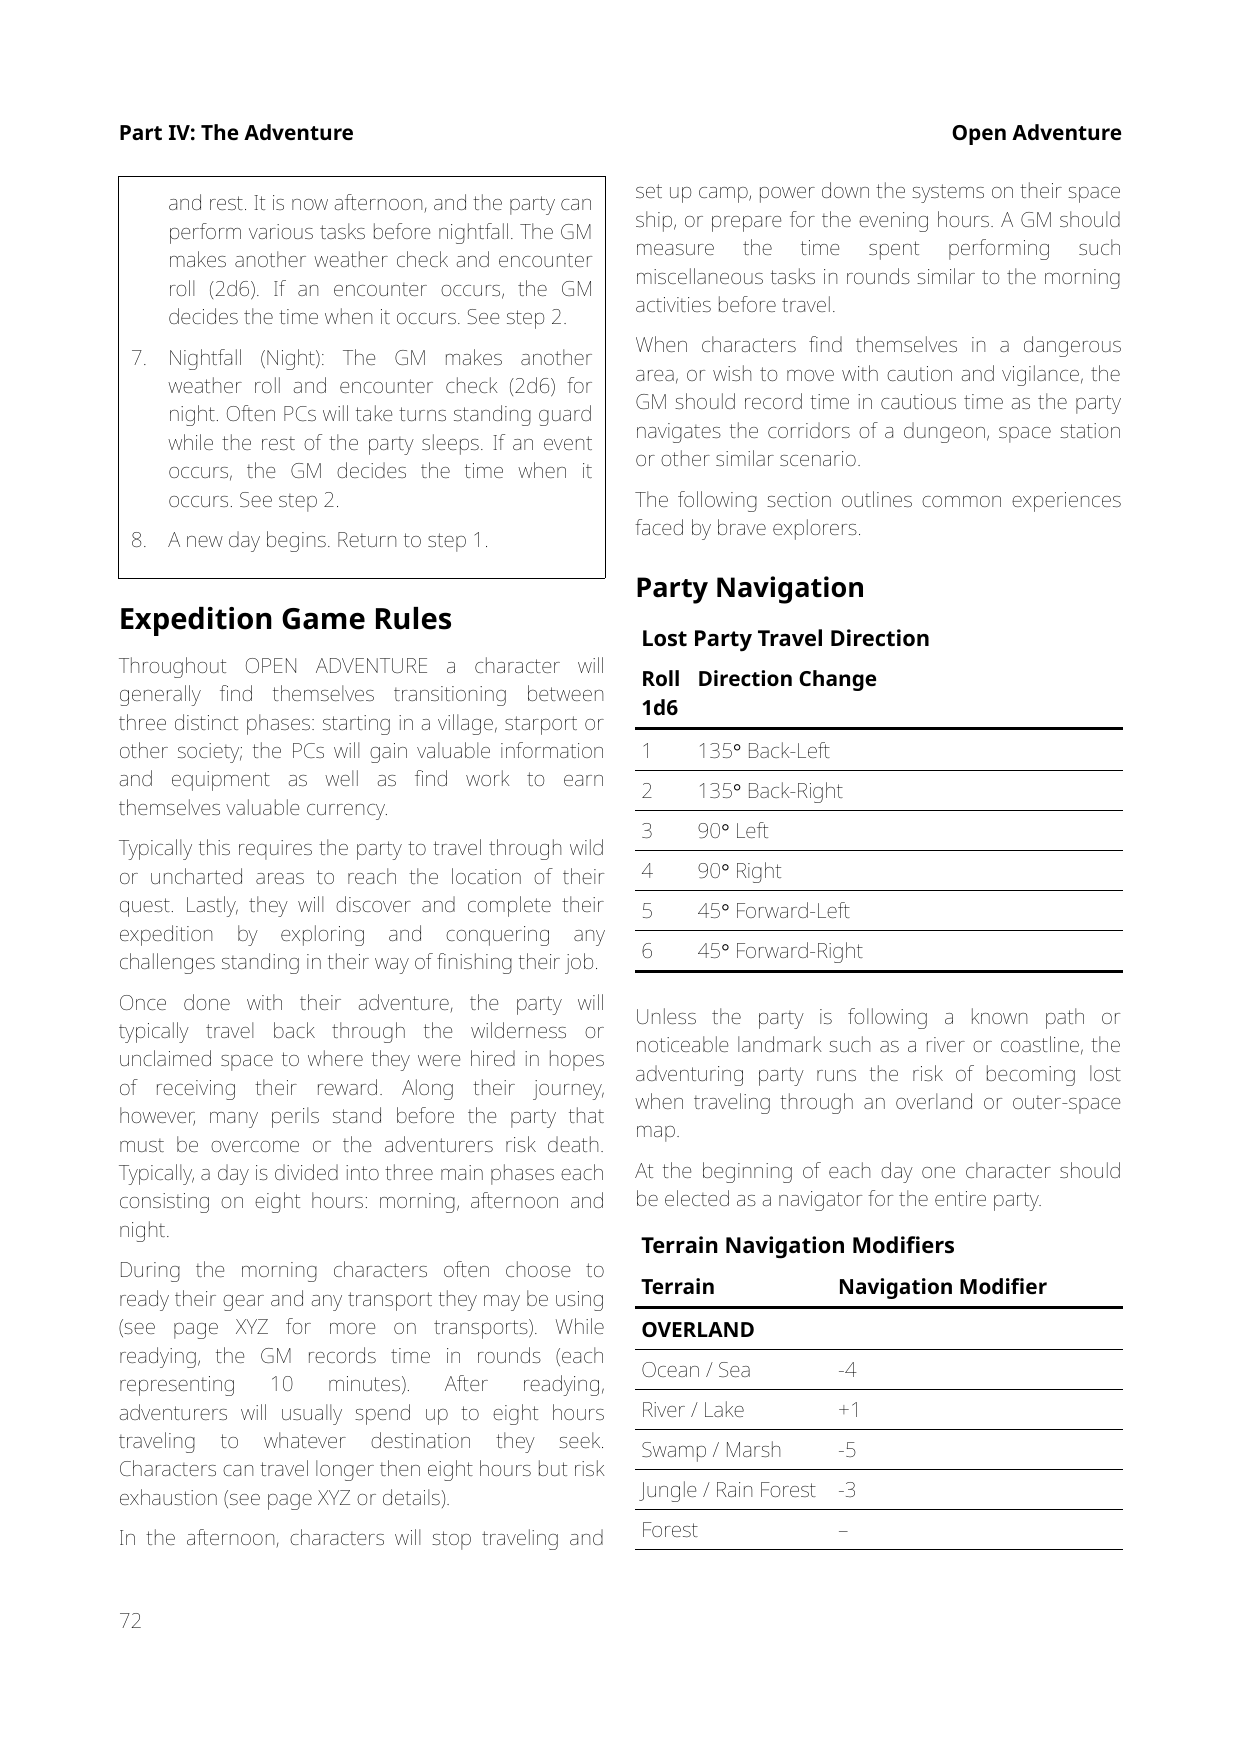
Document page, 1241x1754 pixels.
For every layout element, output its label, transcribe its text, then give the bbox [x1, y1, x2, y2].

text The following section outlines common experiences faced by brave explorers. [635, 485, 1122, 542]
table_cell Roll 1d6 [635, 659, 691, 727]
table_header Terrain Navigation Modifiers [635, 1225, 1123, 1266]
table_cell Ocean / Sea [635, 1350, 832, 1389]
table_cell River / Lake [635, 1390, 832, 1429]
table_cell Forest [635, 1510, 832, 1549]
table_header Lost Party Travel Direction [635, 618, 1123, 659]
subtitle Party Navigation [635, 568, 1122, 605]
table_cell 5 [635, 891, 691, 930]
table_cell Navigation Modifier [832, 1266, 1123, 1306]
table_cell -3 [832, 1470, 1123, 1509]
table_cell 4 [635, 851, 691, 890]
table_cell 2 [635, 771, 691, 810]
table_cell OVERLAND [635, 1309, 1123, 1349]
text set up camp, power down the systems on their space ship, or prepare for the evening hours. A GM should measure the time spent performing such miscellaneous tasks in rounds similar to the morning activities before travel. [635, 176, 1122, 319]
table_cell 90° Right [691, 851, 1123, 890]
table_cell -5 [832, 1430, 1123, 1469]
text At the beginning of each day one character should be elected as a navigator for the entire party. [635, 1156, 1122, 1213]
subtitle Expedition Game Rules [118, 599, 605, 638]
table_cell 3 [635, 811, 691, 850]
table_cell 90° Left [691, 811, 1123, 850]
table_cell – [832, 1510, 1123, 1549]
text Unless the party is following a known path or noticeable landmark such as a river or coastline, the adventuring party runs the risk of becoming lost when traveling through an overland or outer-space map. [635, 973, 1122, 1144]
table_header and rest. It is now afternoon, and the party can perform various tasks before nightfall. The GM makes another weather check and encounter roll (2d6). If an encounter occurs, the GM decides the time when it occurs. See step 2. Nightfall (Night): The GM makes another weather roll and encounter check (2d6) for night. Often PCs will take turns standing guard while the rest of the party sleeps. If an event occurs, the GM decides the time when it occurs. See step 2. A new day begins. Return to step 1. [119, 177, 605, 578]
table_cell 1 [635, 730, 691, 770]
table_cell 45° Forward-Right [691, 931, 1123, 970]
table_cell 45° Forward-Left [691, 891, 1123, 930]
table_cell Terrain [635, 1266, 832, 1306]
text Once done with their adventure, the party will typically travel back through the wilderness or unclaimed space to where they were hired in hopes of receiving their reward. Along their journey, however, many perils stand before the party that must be overcome or the adventurers risk death. Typically, a day is divided into three main phases each consisting on eight hours: morning, afternoon and night. [118, 988, 605, 1243]
table_cell Jungle / Rain Forest [635, 1470, 832, 1509]
table_cell Direction Change [691, 659, 1123, 727]
table_cell -4 [832, 1350, 1123, 1389]
table_cell 6 [635, 931, 691, 970]
text Throughout OPEN ADVENTURE a character will generally find themselves transitioning between three distinct phases: starting in a village, starport or other society; the PCs will gain valuable information and equipment as well as find work to earn themselves valuable currency. [118, 651, 605, 821]
text During the morning characters often choose to ready their gear and any transport they may be using (see page XYZ for more on transports). While readying, the GM records time in rounds (each representing 10 minutes). After readying, adventurers will usually spend up to eight hours traveling to whatever destination they seek. Characters can travel longer then eight hours but risk exhaustion (see page XYZ or details). [118, 1256, 605, 1511]
table_cell 135° Back-Left [691, 730, 1123, 770]
table_cell +1 [832, 1390, 1123, 1429]
table_cell Swamp / Marsh [635, 1430, 832, 1469]
text In the afternoon, characters will stop traveling and [118, 1523, 605, 1552]
table_cell 135° Back-Right [691, 771, 1123, 810]
text When characters find themselves in a dangerous area, or wish to move with caution and vigilance, the GM should record time in cautious time as the party navigates the corridors of a dungeon, space station or other similar scenario. [635, 331, 1122, 473]
text Typically this requires the party to travel through wild or uncharted areas to reach the location of their quest. Lastly, they will discover and complete their expedition by exploring and conquering any challenges standing in their way of finishing their job. [118, 833, 605, 976]
